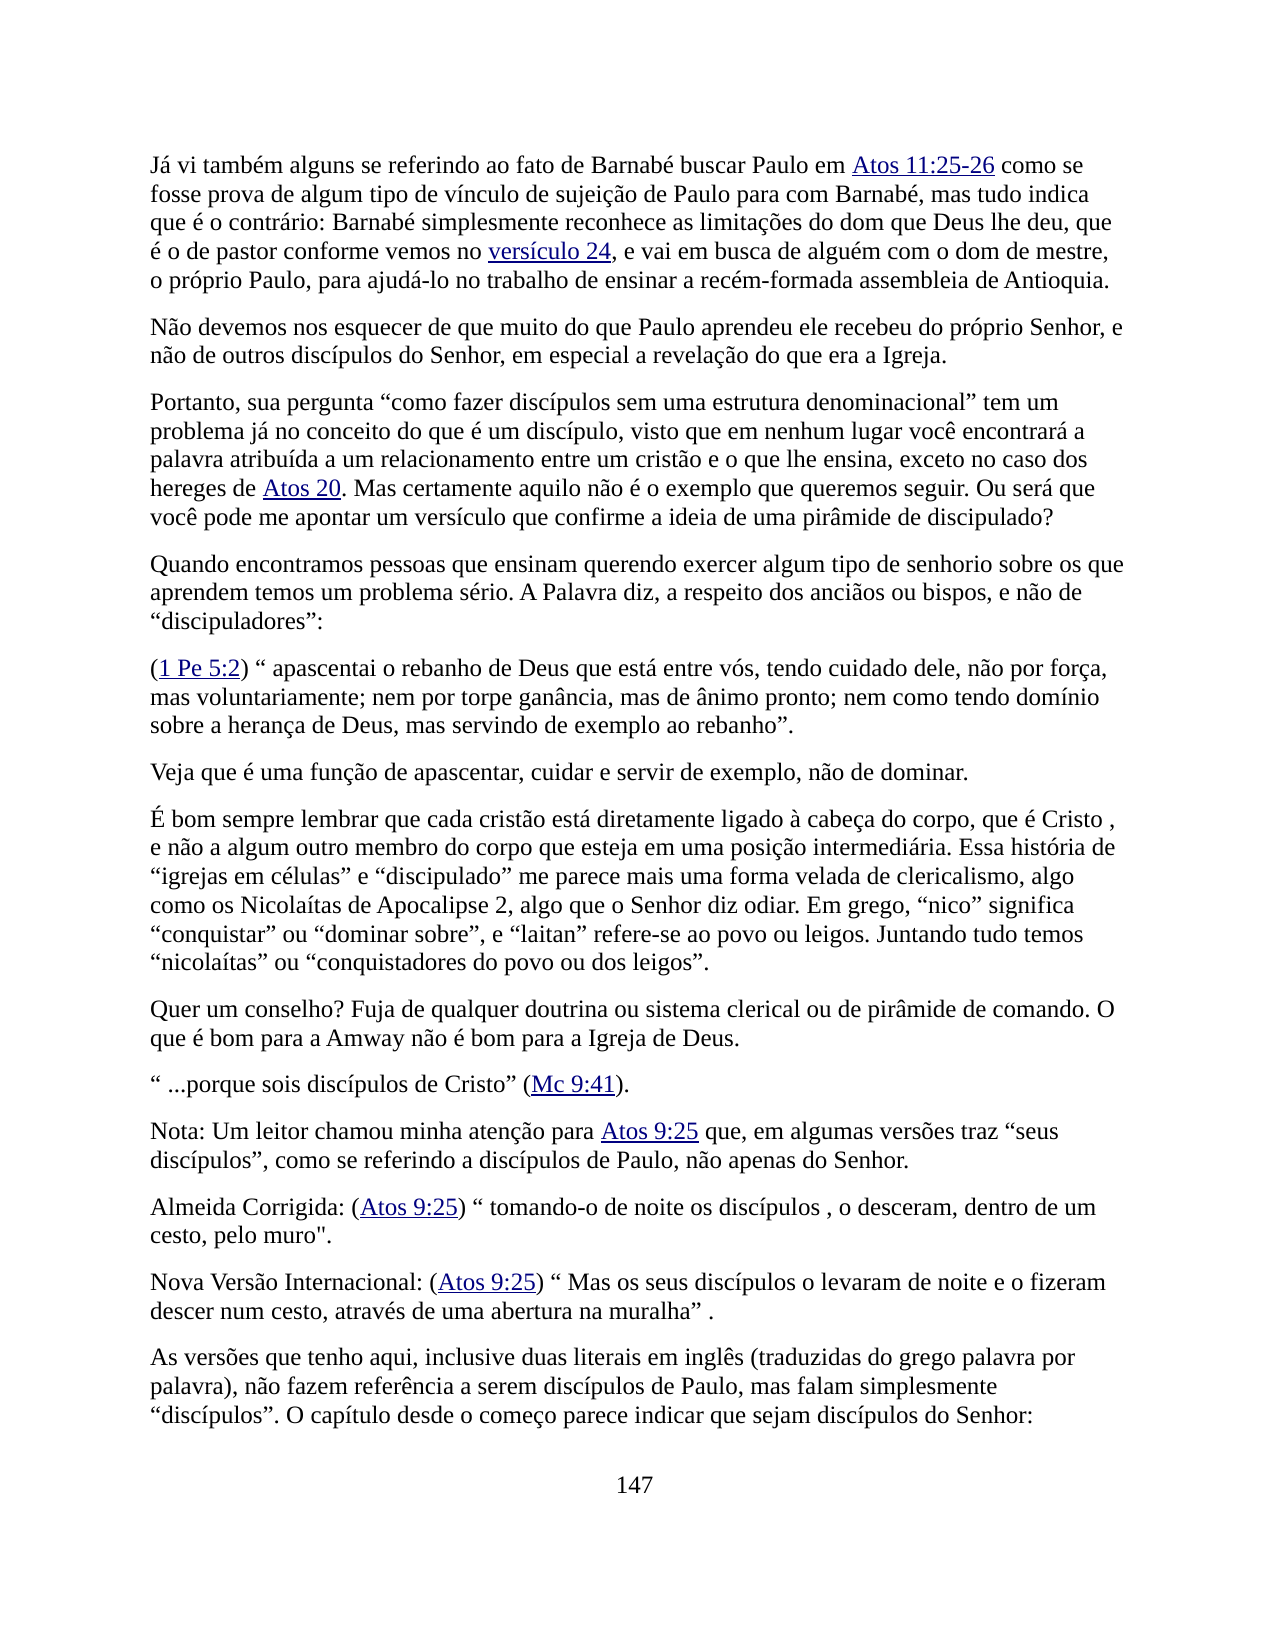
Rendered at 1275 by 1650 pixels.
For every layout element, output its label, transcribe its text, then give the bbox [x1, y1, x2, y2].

text Já vi também alguns se referindo ao fato de Barnabé buscar Paulo em Atos 11:25-26 como se fosse prova de algum tipo de vínculo de sujeição de Paulo para com Barnabé, mas tudo indica que é o contrário: Barnabé simplesmente reconhece as limitações do dom que Deus lhe deu, que é o de pastor conforme vemos no versículo 24, e vai em busca de alguém com o dom de mestre, o próprio Paulo, para ajudá-lo no trabalho de ensinar a recém-formada assembleia de Antioquia. [150, 150, 1125, 294]
text “ ...porque sois discípulos de Cristo” (Mc 9:41). [150, 1069, 1125, 1098]
text Quando encontramos pessoas que ensinam querendo exercer algum tipo de senhorio sobre os que aprendem temos um problema sério. A Palavra diz, a respeito dos anciãos ou bispos, e não de “discipuladores”: [150, 549, 1125, 635]
text Nova Versão Internacional: (Atos 9:25) “ Mas os seus discípulos o levaram de noite e o fizeram descer num cesto, através de uma abertura na muralha” . [150, 1267, 1125, 1324]
text Nota: Um leitor chamou minha atenção para Atos 9:25 que, em algumas versões traz “seus discípulos”, como se referindo a discípulos de Paulo, não apenas do Senhor. [150, 1116, 1125, 1174]
text Não devemos nos esquecer de que muito do que Paulo aprendeu ele recebeu do próprio Senhor, e não de outros discípulos do Senhor, em especial a revelação do que era a Igreja. [150, 312, 1125, 369]
text (1 Pe 5:2) “ apascentai o rebanho de Deus que está entre vós, tendo cuidado dele, não por força, mas voluntariamente; nem por torpe ganância, mas de ânimo pronto; nem como tendo domínio sobre a herança de Deus, mas servindo de exemplo ao rebanho”. [150, 653, 1125, 739]
text É bom sempre lembrar que cada cristão está diretamente ligado à cabeça do corpo, que é Cristo , e não a algum outro membro do corpo que esteja em uma posição intermediária. Essa história de “igrejas em células” e “discipulado” me parece mais uma forma velada de clericalismo, algo como os Nicolaítas de Apocalipse 2, algo que o Senhor diz odiar. Em grego, “nico” significa “conquistar” ou “dominar sobre”, e “laitan” refere-se ao povo ou leigos. Juntando tudo temos “nicolaítas” ou “conquistadores do povo ou dos leigos”. [150, 804, 1125, 976]
text As versões que tenho aqui, inclusive duas literais em inglês (traduzidas do grego palavra por palavra), não fazem referência a serem discípulos de Paulo, mas falam simplesmente “discípulos”. O capítulo desde o começo parece indicar que sejam discípulos do Senhor: [150, 1342, 1125, 1429]
text Veja que é uma função de apascentar, cuidar e servir de exemplo, não de dominar. [150, 757, 1125, 786]
text Almeida Corrigida: (Atos 9:25) “ tomando-o de noite os discípulos , o desceram, dentro de um cesto, pelo muro". [150, 1192, 1125, 1249]
text Quer um conselho? Fuja de qualquer doutrina ou sistema clerical ou de pirâmide de comando. O que é bom para a Amway não é bom para a Igreja de Deus. [150, 994, 1125, 1052]
text Portanto, sua pergunta “como fazer discípulos sem uma estrutura denominacional” tem um problema já no conceito do que é um discípulo, visto que em nenhum lugar você encontrará a palavra atribuída a um relacionamento entre um cristão e o que lhe ensina, exceto no caso dos hereges de Atos 20. Mas certamente aquilo não é o exemplo que queremos seguir. Ou será que você pode me apontar um versículo que confirme a ideia de uma pirâmide de discipulado? [150, 387, 1125, 531]
